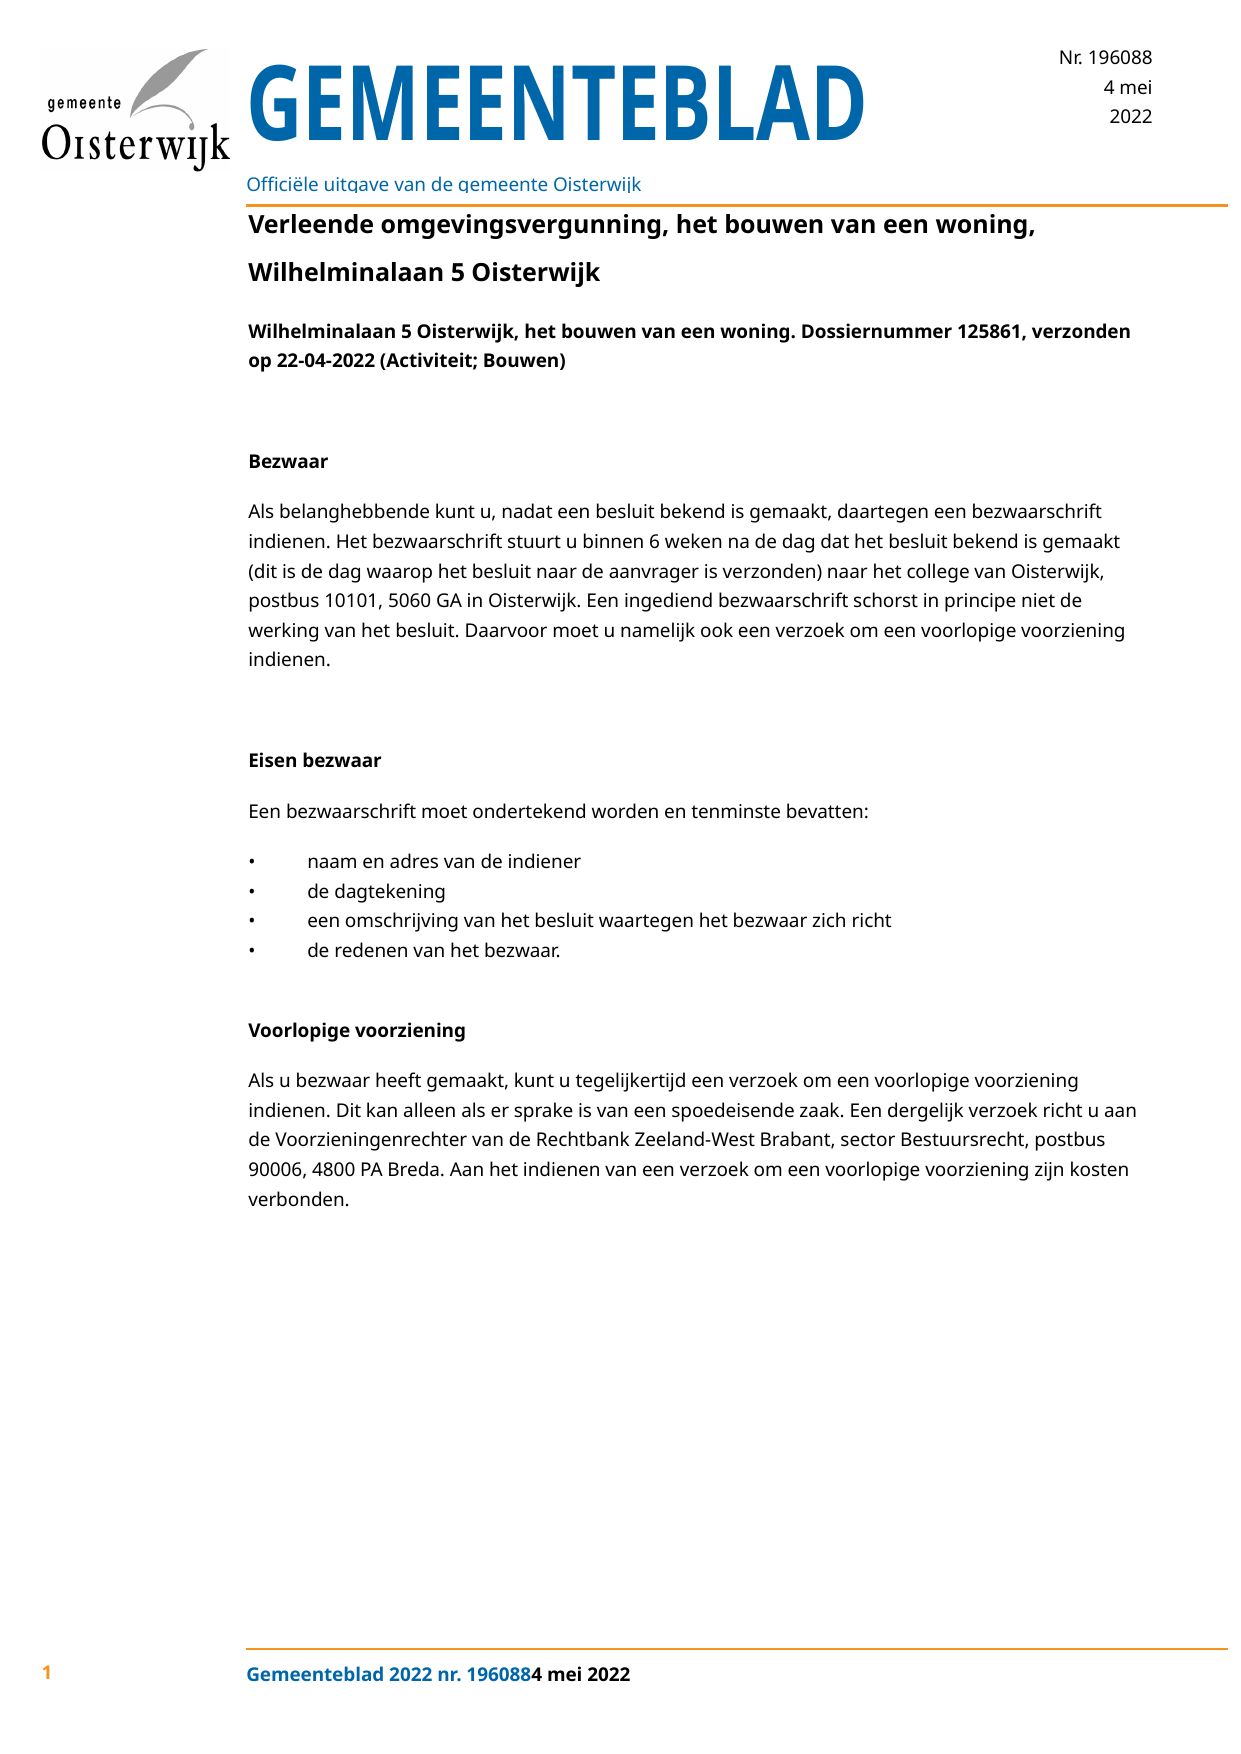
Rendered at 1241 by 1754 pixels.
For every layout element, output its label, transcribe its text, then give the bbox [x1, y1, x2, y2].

text Voorlopige voorziening [248, 1017, 1152, 1043]
list een omschrijving van het besluit waartegen het bezwaar zich richt [248, 907, 1152, 933]
text Wilhelminalaan 5 Oisterwijk, het bouwen van een woning. Dossiernummer 125861, verzonden op 22-04-2022 (Activiteit; Bouwen) [248, 318, 1152, 373]
text Eisen bezwaar [248, 747, 1152, 773]
list de dagtekening [248, 878, 1152, 904]
text Als u bezwaar heeft gemaakt, kunt u tegelijkertijd een verzoek om een voorlopige voorziening indienen. Dit kan alleen als er sprake is van een spoedeisende zaak. Een dergelijk verzoek richt u aan de Voorzieningenrechter van de Rechtbank Zeeland-West Brabant, sector Bestuursrecht, postbus 90006, 4800 PA Breda. Aan het indienen van een verzoek om een voorlopige voorziening zijn kosten verbonden. [248, 1067, 1152, 1212]
text Verleende omgevingsvergunning, het bouwen van een woning, Wilhelminalaan 5 Oisterwijk [248, 207, 1152, 288]
picture [41, 47, 231, 172]
list de redenen van het bezwaar. [248, 937, 1152, 963]
text Bezwaar [248, 448, 1152, 474]
text Een bezwaarschrift moet ondertekend worden en tenminste bevatten: [248, 798, 1152, 824]
text Als belanghebbende kunt u, nadat een besluit bekend is gemaakt, daartegen een bezwaarschrift indienen. Het bezwaarschrift stuurt u binnen 6 weken na de dag dat het besluit bekend is gemaakt (dit is de dag waarop het besluit naar de aanvrager is verzonden) naar het college van Oisterwijk, postbus 10101, 5060 GA in Oisterwijk. Een ingediend bezwaarschrift schorst in principe niet de werking van het besluit. Daarvoor moet u namelijk ook een verzoek om een voorlopige voorziening indienen. [248, 499, 1152, 672]
list naam en adres van de indiener [248, 848, 1152, 874]
